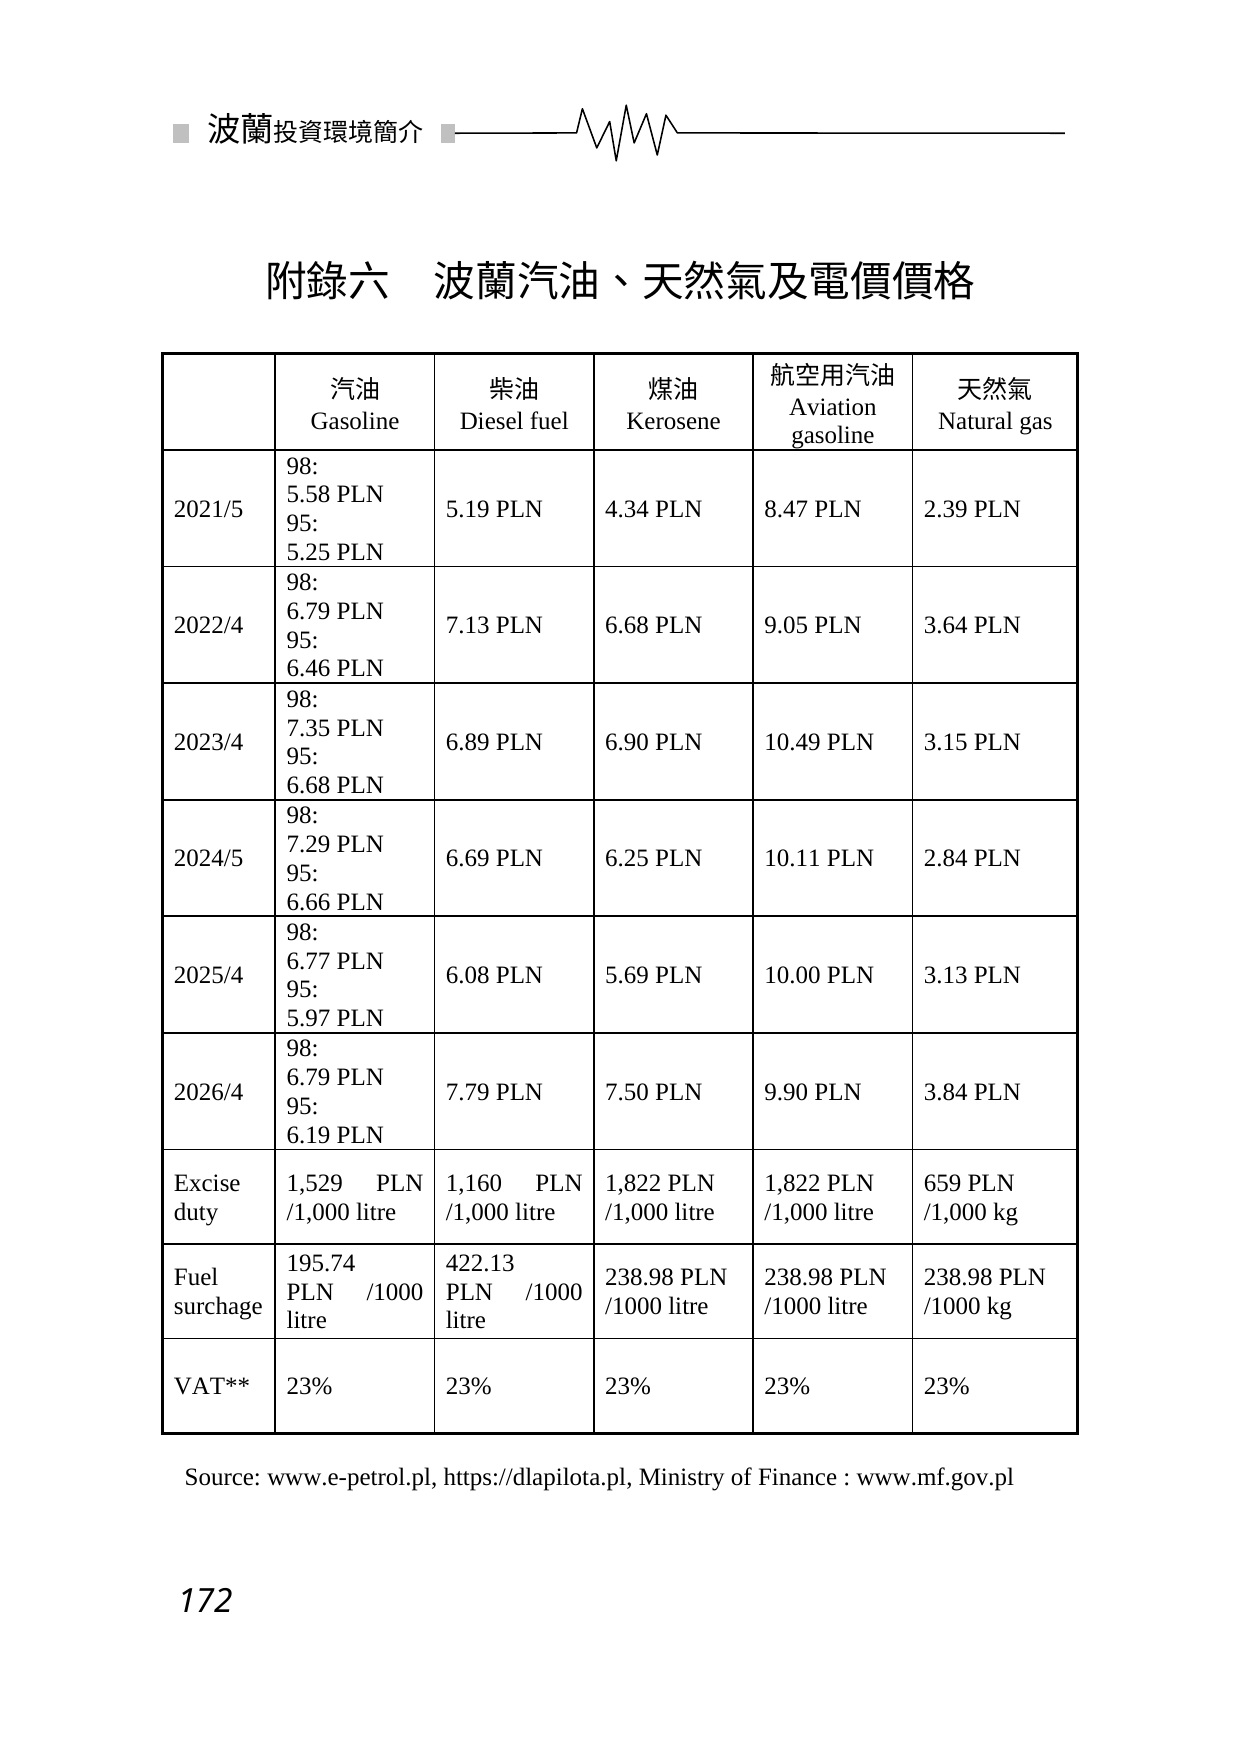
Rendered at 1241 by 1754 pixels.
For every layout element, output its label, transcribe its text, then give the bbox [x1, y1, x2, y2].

table_cell 2021/5 [164, 451, 274, 566]
table_cell 1,160 PLN /1,000 litre [435, 1150, 593, 1243]
table_cell 1,529 PLN /1,000 litre [276, 1150, 434, 1243]
table_cell 23% [754, 1339, 912, 1432]
table_cell 3.15 PLN [913, 684, 1076, 799]
table_header [164, 355, 274, 449]
table_cell 1,822 PLN /1,000 litre [595, 1150, 752, 1243]
table_cell 10.11 PLN [754, 801, 912, 915]
table_header 汽油 Gasoline [276, 355, 434, 449]
table_cell 6.25 PLN [595, 801, 752, 915]
table_cell 238.98 PLN /1000 litre [754, 1245, 912, 1337]
table_cell Excise duty [164, 1150, 274, 1243]
table_cell 98: 6.77 PLN 95: 5.97 PLN [276, 917, 434, 1032]
table_cell 6.68 PLN [595, 567, 752, 682]
table_cell 3.84 PLN [913, 1034, 1076, 1148]
table_cell 2026/4 [164, 1034, 274, 1148]
table_header 煤油 Kerosene [595, 355, 752, 449]
table_cell 7.50 PLN [595, 1034, 752, 1148]
table_cell 9.05 PLN [754, 567, 912, 682]
table_cell 3.13 PLN [913, 917, 1076, 1032]
table_cell 2024/5 [164, 801, 274, 915]
table_cell 6.69 PLN [435, 801, 593, 915]
table_cell 98: 6.79 PLN 95: 6.19 PLN [276, 1034, 434, 1148]
table_cell 5.19 PLN [435, 451, 593, 566]
table_cell 2022/4 [164, 567, 274, 682]
table_cell 2025/4 [164, 917, 274, 1032]
text Source: www.e-petrol.pl, https://dlapilota.pl, Ministry of Finance : www.mf.gov.pl [183, 1435, 1058, 1498]
table_cell 23% [435, 1339, 593, 1432]
table_cell 2023/4 [164, 684, 274, 799]
text 附錄六 波蘭汽油、天然氣及電價價格 [183, 236, 1058, 299]
table_cell 659 PLN /1,000 kg [913, 1150, 1076, 1243]
table_cell 98: 5.58 PLN 95: 5.25 PLN [276, 451, 434, 566]
table_header 天然氣 Natural gas [913, 355, 1076, 449]
table_cell VAT** [164, 1339, 274, 1432]
table_cell 1,822 PLN /1,000 litre [754, 1150, 912, 1243]
table_cell 6.89 PLN [435, 684, 593, 799]
table_cell 98: 7.29 PLN 95: 6.66 PLN [276, 801, 434, 915]
table_cell 6.08 PLN [435, 917, 593, 1032]
table_cell 422.13 PLN /1000 litre [435, 1245, 593, 1337]
table_cell 2.39 PLN [913, 451, 1076, 566]
table_cell 9.90 PLN [754, 1034, 912, 1148]
table_cell 98: 6.79 PLN 95: 6.46 PLN [276, 567, 434, 682]
table_cell Fuel surchage [164, 1245, 274, 1337]
table_cell 238.98 PLN /1000 kg [913, 1245, 1076, 1337]
table_cell 195.74 PLN /1000 litre [276, 1245, 434, 1337]
table_cell 4.34 PLN [595, 451, 752, 566]
table_cell 7.79 PLN [435, 1034, 593, 1148]
table_cell 6.90 PLN [595, 684, 752, 799]
table_cell 7.13 PLN [435, 567, 593, 682]
table_cell 2.84 PLN [913, 801, 1076, 915]
table_cell 3.64 PLN [913, 567, 1076, 682]
table_cell 98: 7.35 PLN 95: 6.68 PLN [276, 684, 434, 799]
table_header 柴油 Diesel fuel [435, 355, 593, 449]
table_cell 10.49 PLN [754, 684, 912, 799]
table_header 航空用汽油 Aviation gasoline [754, 355, 912, 449]
table_cell 23% [595, 1339, 752, 1432]
table_cell 8.47 PLN [754, 451, 912, 566]
table_cell 238.98 PLN /1000 litre [595, 1245, 752, 1337]
table_cell 5.69 PLN [595, 917, 752, 1032]
table_cell 10.00 PLN [754, 917, 912, 1032]
table_cell 23% [276, 1339, 434, 1432]
table_cell 23% [913, 1339, 1076, 1432]
